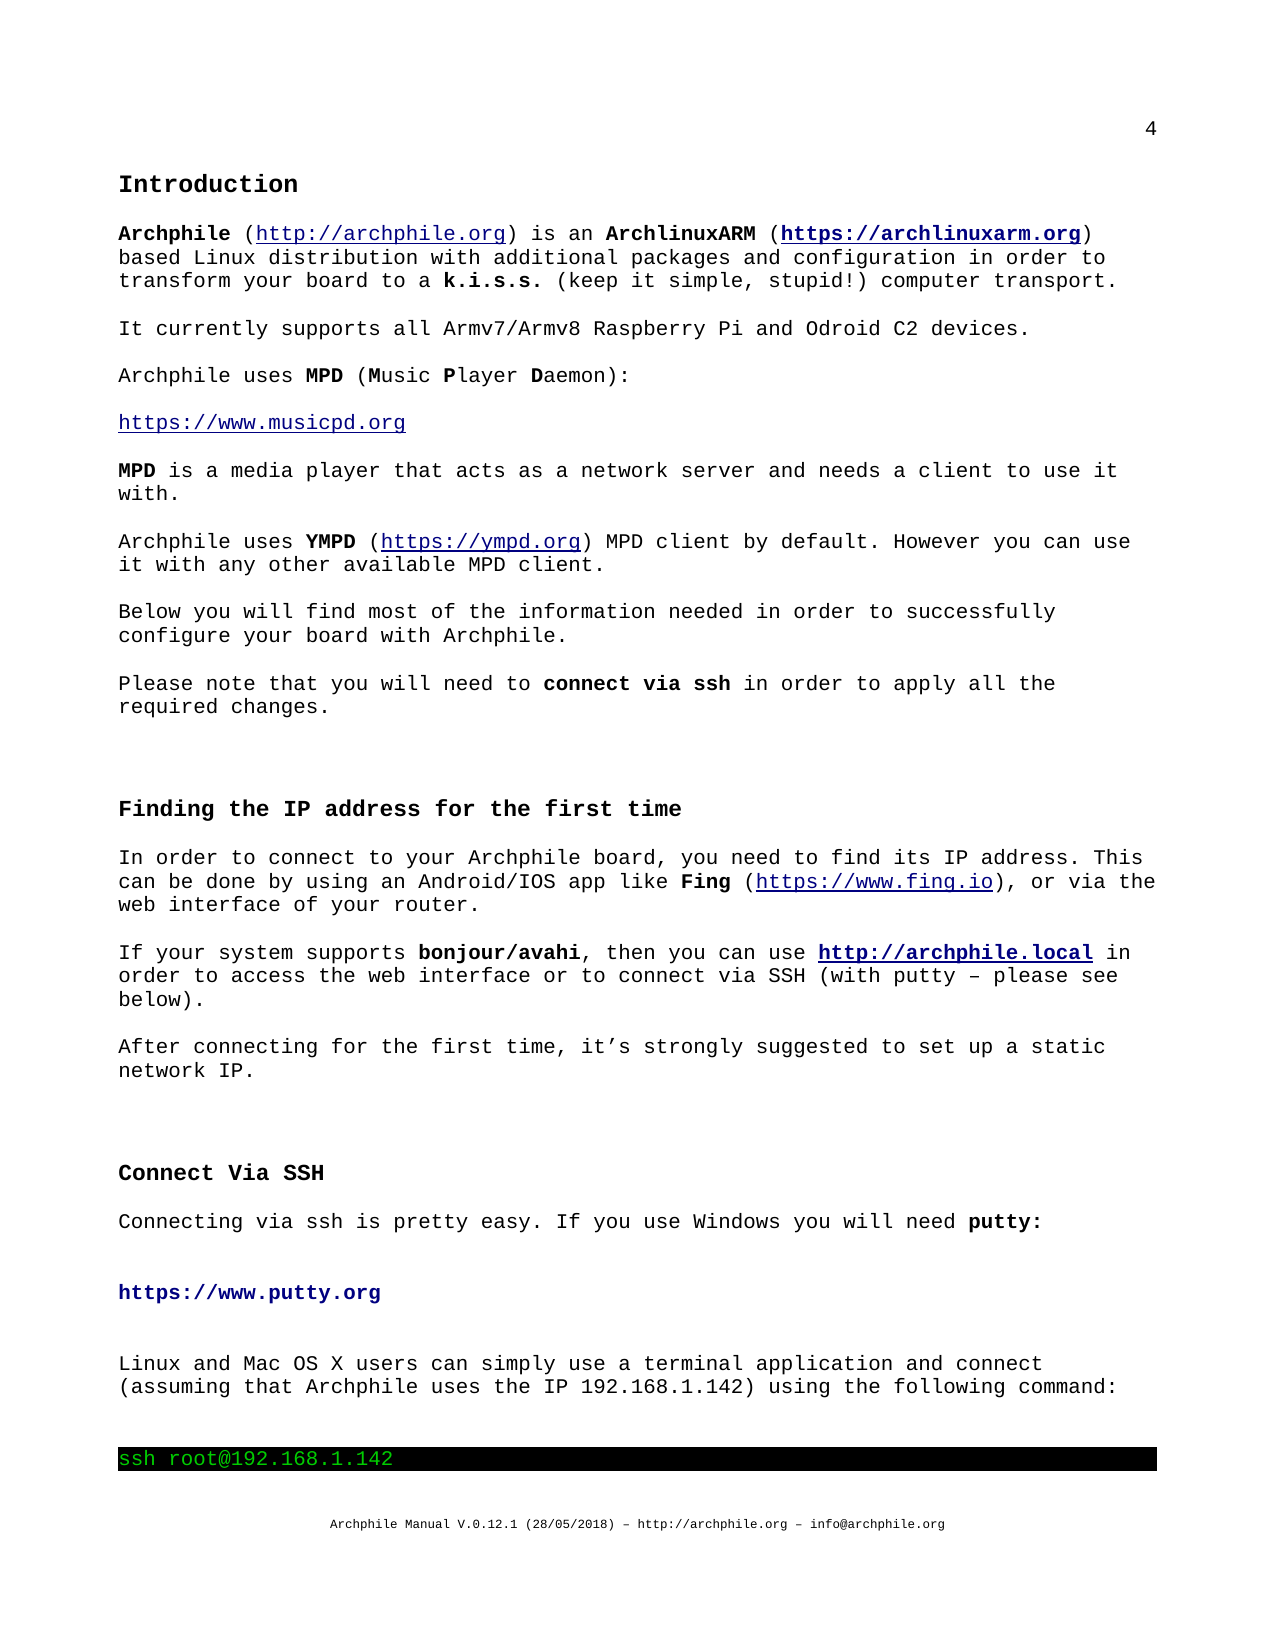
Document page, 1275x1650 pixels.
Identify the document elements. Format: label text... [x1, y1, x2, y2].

text https://www.musicpd.org [118, 412, 1157, 436]
text If your system supports bonjour/avahi, then you can use http://archphile.local in order to access the web interface or to connect via SSH (with putty – please see below). [118, 942, 1157, 1013]
text Archphile uses MPD (Music Player Daemon): [118, 365, 1157, 389]
text It currently supports all Armv7/Armv8 Raspberry Pi and Odroid C2 devices. [118, 318, 1157, 341]
text After connecting for the first time, it’s strongly suggested to set up a static network IP. [118, 1036, 1157, 1084]
text Connecting via ssh is pretty easy. If you use Windows you will need putty: [118, 1211, 1157, 1235]
text In order to connect to your Archphile board, you need to find its IP address. This can be done by using an Android/IOS app like Fing (https://www.fing.io), or via the web interface of your router. [118, 847, 1157, 918]
text Finding the IP address for the first time [118, 798, 1157, 823]
text Archphile (http://archphile.org) is an ArchlinuxARM (https://archlinuxarm.org) based Linux distribution with additional packages and configuration in order to transform your board to a k.i.s.s. (keep it simple, stupid!) computer transport. [118, 223, 1157, 294]
text MPD is a media player that acts as a network server and needs a client to use it with. [118, 460, 1157, 507]
text https://www.putty.org [118, 1282, 1157, 1306]
text Linux and Mac OS X users can simply use a terminal application and connect (assuming that Archphile uses the IP 192.168.1.142) using the following command: [118, 1353, 1157, 1400]
text Connect Via SSH [118, 1161, 1157, 1187]
text Please note that you will need to connect via ssh in order to apply all the required changes. [118, 672, 1157, 720]
text ssh root@192.168.1.142 [118, 1447, 1157, 1471]
text Introduction [118, 171, 1157, 199]
text Below you will find most of the information needed in order to successfully configure your board with Archphile. [118, 602, 1157, 649]
text Archphile uses YMPD (https://ympd.org) MPD client by default. However you can use it with any other available MPD client. [118, 531, 1157, 578]
